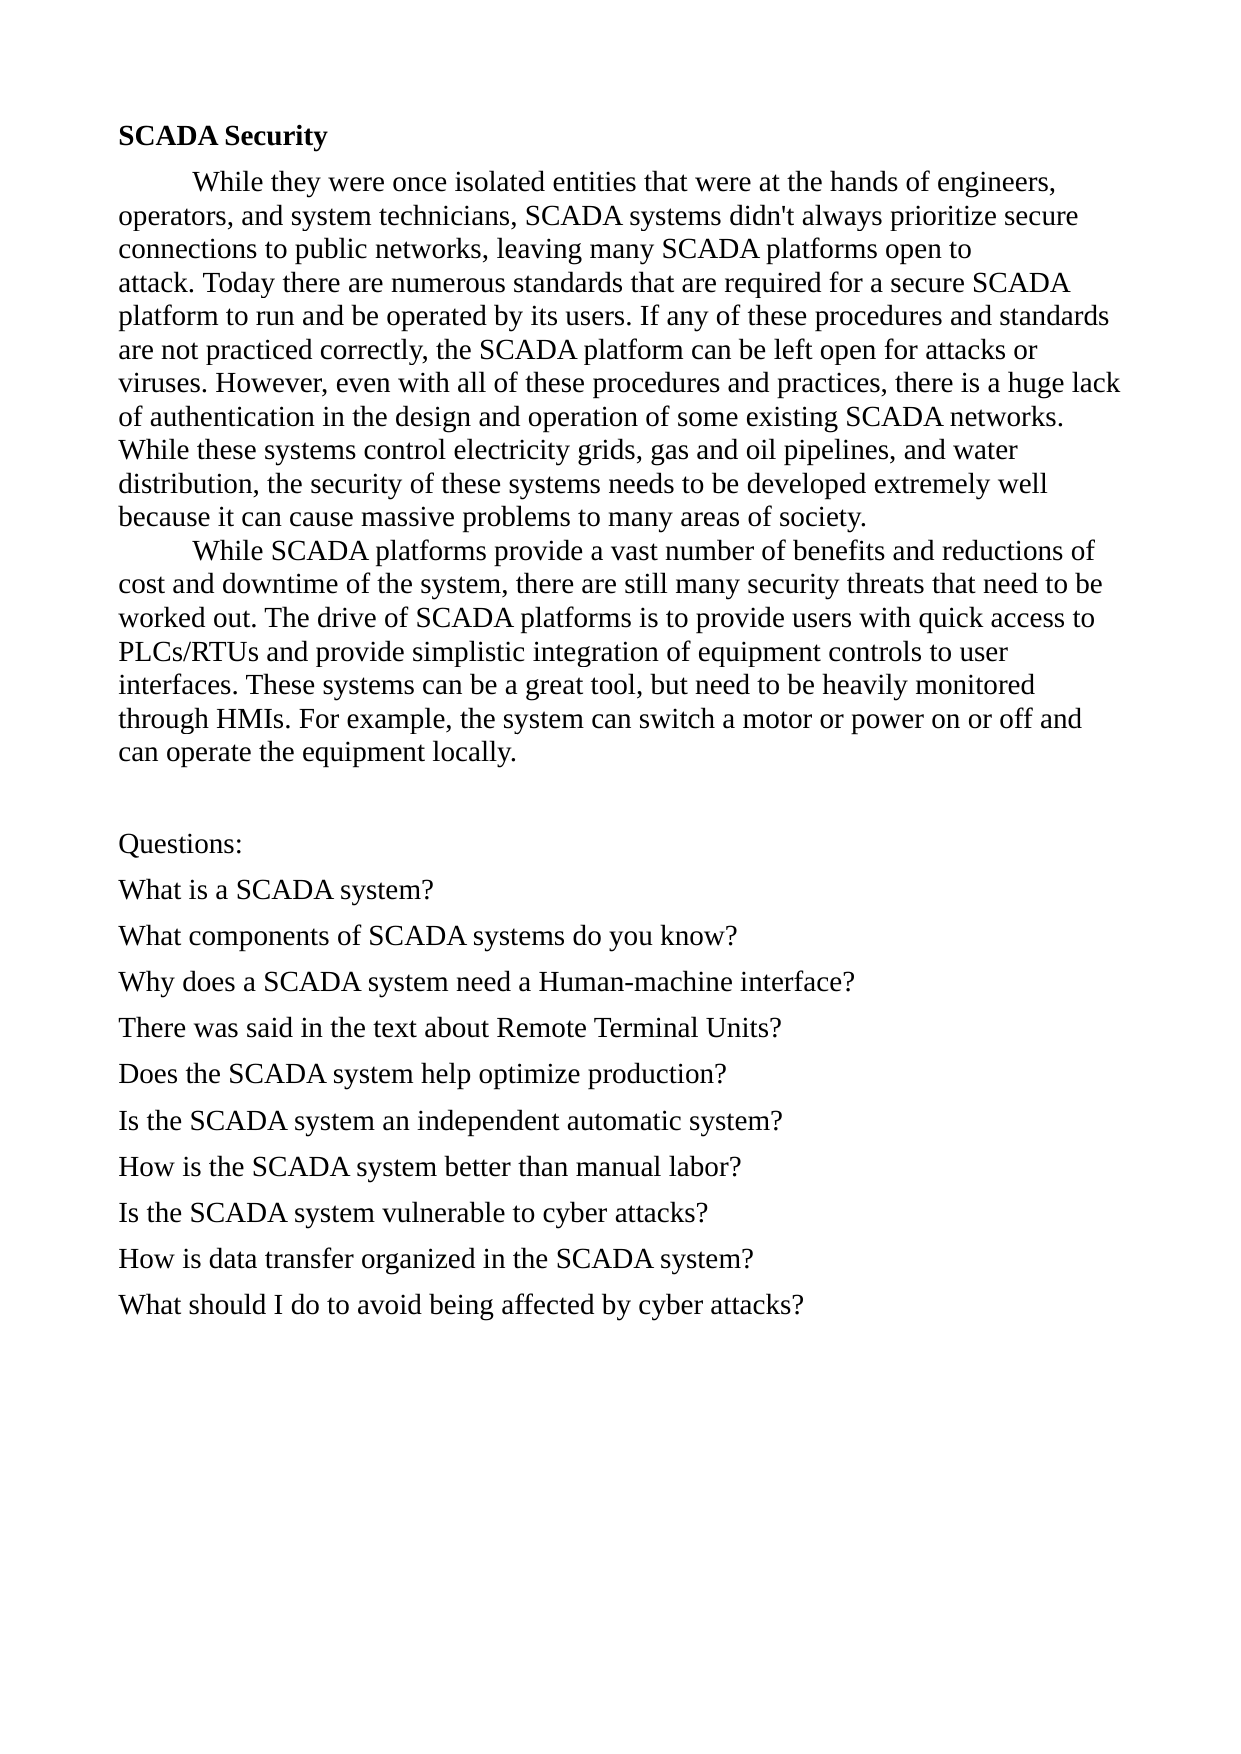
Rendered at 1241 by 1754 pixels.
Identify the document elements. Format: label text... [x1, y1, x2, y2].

text There was said in the text about Remote Terminal Units? [118, 1011, 1122, 1044]
text How is data transfer organized in the SCADA system? [118, 1241, 1122, 1274]
text Does the SCADA system help optimize production? [118, 1057, 1122, 1090]
text Questions: [118, 826, 1122, 860]
text Why does a SCADA system need a Human-machine interface? [118, 964, 1122, 998]
text SCADA Security [118, 118, 1122, 152]
text Is the SCADA system vulnerable to cyber attacks? [118, 1195, 1122, 1228]
text How is the SCADA system better than manual labor? [118, 1149, 1122, 1182]
text What should I do to avoid being affected by cyber attacks? [118, 1287, 1122, 1320]
text What components of SCADA systems do you know? [118, 918, 1122, 952]
text What is a SCADA system? [118, 872, 1122, 906]
text Is the SCADA system an independent automatic system? [118, 1103, 1122, 1136]
text While they were once isolated entities that were at the hands of engineers, operators, and system technicians, SCADA systems didn't always prioritize secure connections to public networks, leaving many SCADA platforms open to attack. Today there are numerous standards that are required for a secure SCADA platform to run and be operated by its users. If any of these procedures and standards are not practiced correctly, the SCADA platform can be left open for attacks or viruses. However, even with all of these procedures and practices, there is a huge lack of authentication in the design and operation of some existing SCADA networks. While these systems control electricity grids, gas and oil pipelines, and water distribution, the security of these systems needs to be developed extremely well because it can cause massive problems to many areas of society. While SCADA platforms provide a vast number of benefits and reductions of cost and downtime of the system, there are still many security threats that need to be worked out. The drive of SCADA platforms is to provide users with quick access to PLCs/RTUs and provide simplistic integration of equipment controls to user interfaces. These systems can be a great tool, but need to be heavily monitored through HMIs. For example, the system can switch a motor or power on or off and can operate the equipment locally. [118, 164, 1122, 768]
